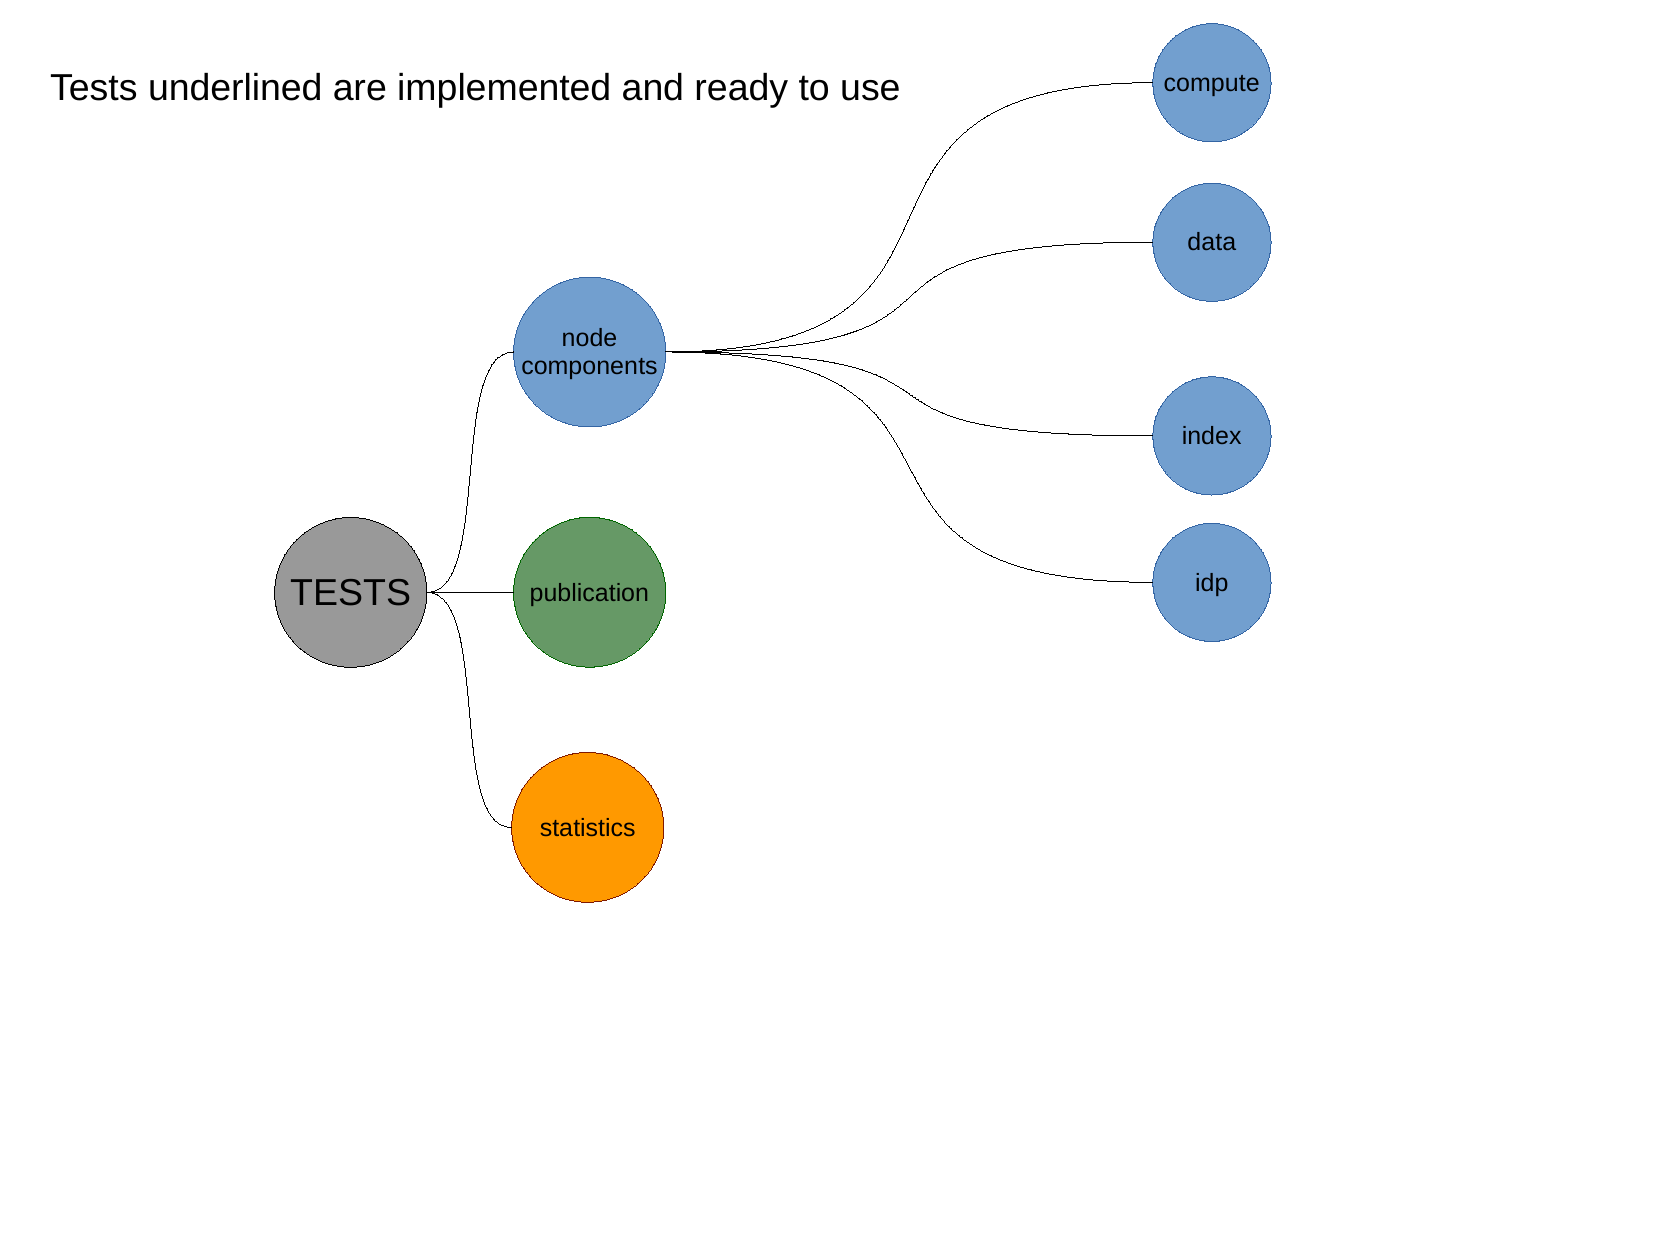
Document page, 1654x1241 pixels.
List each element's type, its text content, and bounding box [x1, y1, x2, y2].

text_box node components [513, 277, 666, 427]
text_box index [1152, 376, 1272, 496]
text_box publication [513, 517, 666, 668]
text_box Tests underlined are implemented and ready to use [35, 59, 916, 117]
text_box TESTS [274, 517, 427, 668]
text_box idp [1152, 523, 1272, 642]
text_box compute [1152, 23, 1272, 142]
text_box data [1152, 183, 1272, 302]
text_box statistics [511, 752, 664, 903]
